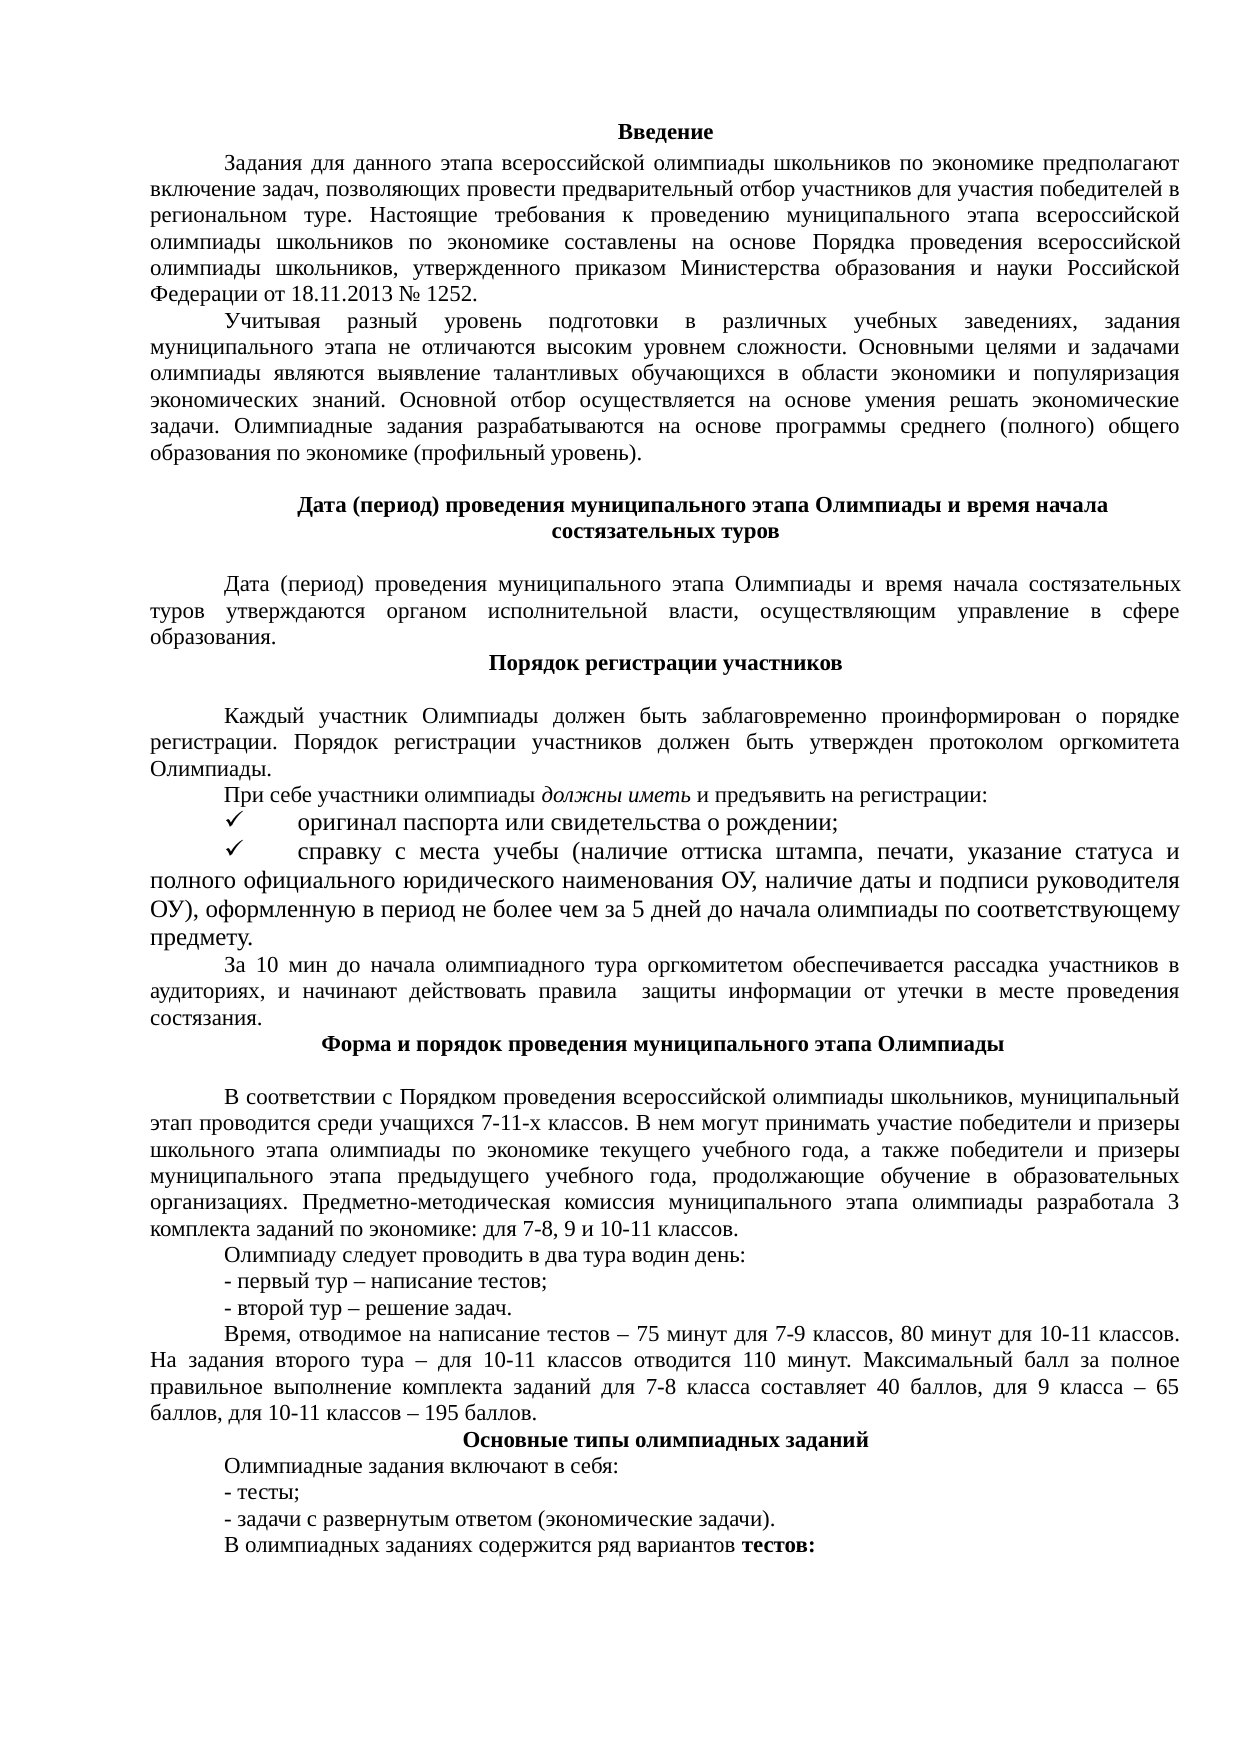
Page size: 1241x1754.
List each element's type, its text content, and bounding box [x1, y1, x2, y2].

text В олимпиадных заданиях содержится ряд вариантов тестов: [150, 1531, 1181, 1557]
list оригинал паспорта или свидетельства о рождении; [150, 807, 1181, 836]
text Порядок регистрации участников [150, 649, 1181, 676]
text - второй тур – решение задач. [150, 1294, 1181, 1320]
text Учитывая разный уровень подготовки в различных учебных заведениях, задания муниципального этапа не отличаются высоким уровнем сложности. Основными целями и задачами олимпиады являются выявление талантливых обучающихся в области экономики и популяризация экономических знаний. Основной отбор осуществляется на основе умения решать экономические задачи. Олимпиадные задания разрабатываются на основе программы среднего (полного) общего образования по экономике (профильный уровень). [150, 307, 1181, 465]
text Олимпиадные задания включают в себя: [150, 1452, 1181, 1478]
text - тесты; [150, 1478, 1181, 1505]
text При себе участники олимпиады должны иметь и предъявить на регистрации: [150, 781, 1181, 807]
text - первый тур – написание тестов; [150, 1267, 1181, 1294]
text Форма и порядок проведения муниципального этапа Олимпиады [150, 1030, 1181, 1057]
text За 10 мин до начала олимпиадного тура оргкомитетом обеспечивается рассадка участников в аудиториях, и начинают действовать правила защиты информации от утечки в месте проведения состязания. [150, 951, 1181, 1030]
list справку с места учебы (наличие оттиска штампа, печати, указание статуса и полного официального юридического наименования ОУ, наличие даты и подписи руководителя ОУ), оформленную в период не более чем за 5 дней до начала олимпиады по соответствующему предмету. [150, 836, 1181, 951]
text Дата (период) проведения муниципального этапа Олимпиады и время начала состязательных туров [150, 491, 1181, 544]
text В соответствии с Порядком проведения всероссийской олимпиады школьников, муниципальный этап проводится среди учащихся 7-11-х классов. В нем могут принимать участие победители и призеры школьного этапа олимпиады по экономике текущего учебного года, а также победители и призеры муниципального этапа предыдущего учебного года, продолжающие обучение в образовательных организациях. Предметно-методическая комиссия муниципального этапа олимпиады разработала 3 комплекта заданий по экономике: для 7-8, 9 и 10-11 классов. [150, 1083, 1181, 1241]
text Дата (период) проведения муниципального этапа Олимпиады и время начала состязательных туров утверждаются органом исполнительной власти, осуществляющим управление в сфере образования. [150, 570, 1181, 649]
text Каждый участник Олимпиады должен быть заблаговременно проинформирован о порядке регистрации. Порядок регистрации участников должен быть утвержден протоколом оргкомитета Олимпиады. [150, 702, 1181, 781]
text Введение [150, 118, 1181, 145]
text - задачи с развернутым ответом (экономические задачи). [150, 1505, 1181, 1531]
text Олимпиаду следует проводить в два тура водин день: [150, 1241, 1181, 1267]
text Основные типы олимпиадных заданий [150, 1426, 1181, 1452]
text Задания для данного этапа всероссийской олимпиады школьников по экономике предполагают включение задач, позволяющих провести предварительный отбор участников для участия победителей в региональном туре. Настоящие требования к проведению муниципального этапа всероссийской олимпиады школьников по экономике составлены на основе Порядка проведения всероссийской олимпиады школьников, утвержденного приказом Министерства образования и науки Российской Федерации от 18.11.2013 № 1252. [150, 149, 1181, 307]
text Время, отводимое на написание тестов – 75 минут для 7-9 классов, 80 минут для 10-11 классов. На задания второго тура – для 10-11 классов отводится 110 минут. Максимальный балл за полное правильное выполнение комплекта заданий для 7-8 класса составляет 40 баллов, для 9 класса – 65 баллов, для 10-11 классов – 195 баллов. [150, 1320, 1181, 1426]
